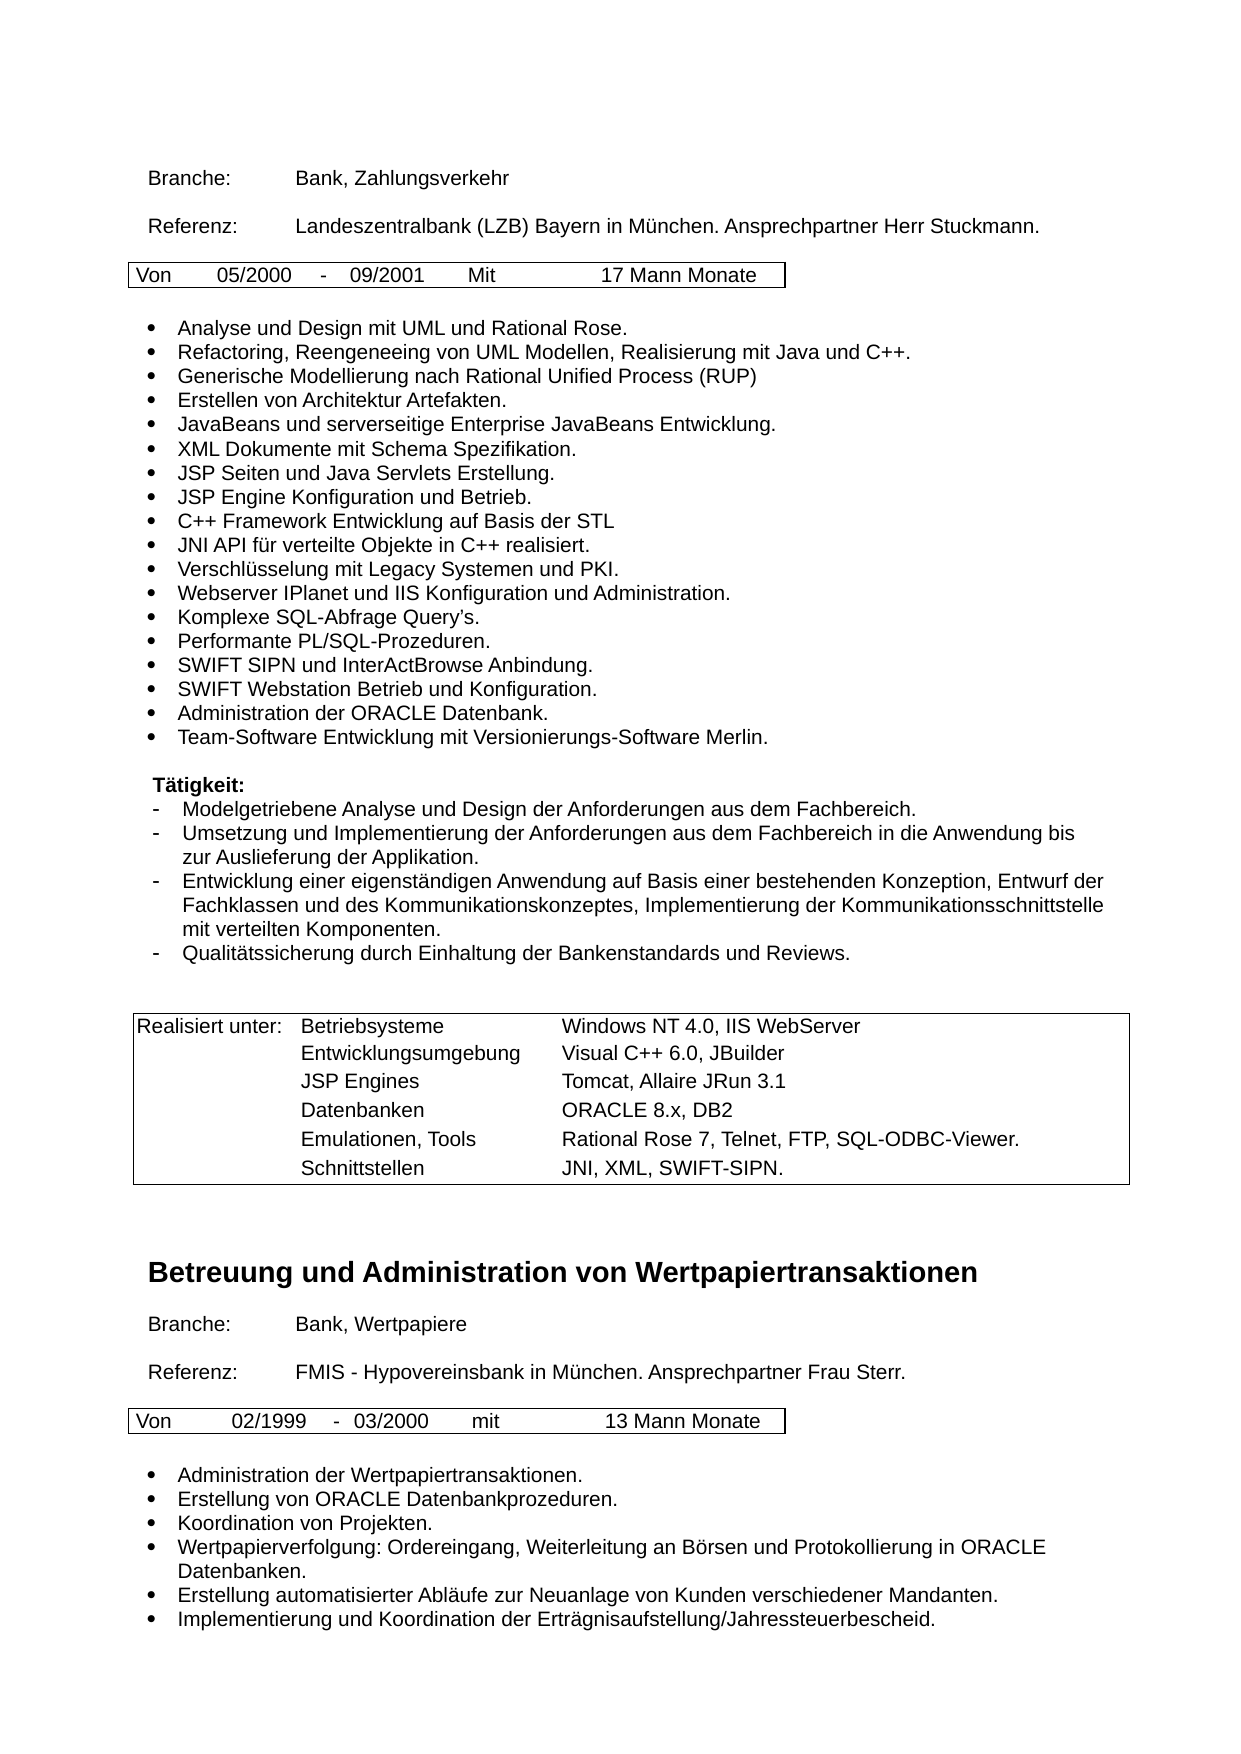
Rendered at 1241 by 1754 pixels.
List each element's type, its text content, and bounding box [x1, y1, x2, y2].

table_cell Rational Rose 7, Telnet, FTP, SQL-ODBC-Viewer. [559, 1127, 1129, 1155]
list Administration der Wertpapiertransaktionen. [148, 1462, 1110, 1486]
table_cell JSP Engines [298, 1069, 558, 1098]
list Entwicklung einer eigenständigen Anwendung auf Basis einer bestehenden Konzeption, Entwurf der Fachklassen und des Kommunikationskonzeptes, Implementierung der Kommunikationsschnittstelle mit verteilten Komponenten. [152, 869, 1110, 941]
text Branche: Bank, Wertpapiere [148, 1312, 1110, 1336]
table_cell [134, 1127, 297, 1155]
table_cell [134, 1069, 297, 1098]
list Erstellen von Architektur Artefakten. [148, 388, 1110, 412]
list Erstellung von ORACLE Datenbankprozeduren. [148, 1486, 1110, 1511]
list JSP Engine Konfiguration und Betrieb. [148, 484, 1110, 508]
table_header Realisiert unter: [134, 1014, 297, 1040]
list Modelgetriebene Analyse und Design der Anforderungen aus dem Fachbereich. [152, 797, 1110, 821]
table_cell Emulationen, Tools [298, 1127, 558, 1155]
table_header Von [129, 263, 209, 287]
list Generische Modellierung nach Rational Unified Process (RUP) [148, 364, 1110, 388]
table_header Windows NT 4.0, IIS WebServer [559, 1014, 1129, 1040]
list Performante PL/SQL-Prozeduren. [148, 629, 1110, 653]
subtitle Betreuung und Administration von Wertpapiertransaktionen [148, 1254, 1110, 1288]
text Referenz: Landeszentralbank (LZB) Bayern in München. Ansprechpartner Herr Stuckmann. [148, 214, 1110, 238]
table_header mit [464, 1409, 597, 1433]
table_header 05/2000 [209, 263, 313, 287]
table_header - [313, 263, 342, 287]
table_header 09/2001 [342, 263, 460, 287]
list Koordination von Projekten. [148, 1511, 1110, 1534]
table_cell Visual C++ 6.0, JBuilder [559, 1040, 1129, 1069]
list Team-Software Entwicklung mit Versionierungs-Software Merlin. [148, 725, 1110, 749]
table_cell [134, 1098, 297, 1127]
table_cell Entwicklungsumgebung [298, 1040, 558, 1069]
table_cell Tomcat, Allaire JRun 3.1 [559, 1069, 1129, 1098]
list Analyse und Design mit UML und Rational Rose. [148, 316, 1110, 340]
text Tätigkeit: [152, 773, 1110, 797]
list SWIFT Webstation Betrieb und Konfiguration. [148, 677, 1110, 701]
list Umsetzung und Implementierung der Anforderungen aus dem Fachbereich in die Anwendung bis zur Auslieferung der Applikation. [152, 821, 1110, 869]
list Refactoring, Reengeneeing von UML Modellen, Realisierung mit Java und C++. [148, 340, 1110, 364]
table_header 13 Mann Monate [597, 1409, 784, 1433]
list JSP Seiten und Java Servlets Erstellung. [148, 460, 1110, 484]
list Erstellung automatisierter Abläufe zur Neuanlage von Kunden verschiedener Mandanten. [148, 1583, 1110, 1607]
list Webserver IPlanet und IIS Konfiguration und Administration. [148, 581, 1110, 605]
text Branche: Bank, Zahlungsverkehr [148, 166, 1110, 190]
table_cell [134, 1040, 297, 1069]
table_cell Datenbanken [298, 1098, 558, 1127]
list Verschlüsselung mit Legacy Systemen und PKI. [148, 557, 1110, 581]
list Qualitätssicherung durch Einhaltung der Bankenstandards und Reviews. [152, 941, 1110, 965]
table_header 17 Mann Monate [593, 263, 784, 287]
table_header Betriebsysteme [298, 1014, 558, 1040]
list Komplexe SQL-Abfrage Query’s. [148, 605, 1110, 629]
list SWIFT SIPN und InterActBrowse Anbindung. [148, 653, 1110, 677]
table_header 03/2000 [346, 1409, 464, 1433]
list JavaBeans und serverseitige Enterprise JavaBeans Entwicklung. [148, 412, 1110, 436]
table_cell JNI, XML, SWIFT-SIPN. [559, 1155, 1129, 1184]
text Referenz: FMIS - Hypovereinsbank in München. Ansprechpartner Frau Sterr. [148, 1360, 1110, 1384]
list Wertpapierverfolgung: Ordereingang, Weiterleitung an Börsen und Protokollierung in ORACLE Datenbanken. [148, 1534, 1110, 1583]
list JNI API für verteilte Objekte in C++ realisiert. [148, 533, 1110, 557]
table_cell Schnittstellen [298, 1155, 558, 1184]
table_header Von [129, 1409, 224, 1433]
table_cell [134, 1155, 297, 1184]
list Implementierung und Koordination der Erträgnisaufstellung/Jahressteuerbescheid. [148, 1607, 1110, 1631]
list C++ Framework Entwicklung auf Basis der STL [148, 508, 1110, 533]
table_header Mit [460, 263, 593, 287]
table_header - [326, 1409, 346, 1433]
list Administration der ORACLE Datenbank. [148, 701, 1110, 725]
list XML Dokumente mit Schema Spezifikation. [148, 436, 1110, 460]
table_cell ORACLE 8.x, DB2 [559, 1098, 1129, 1127]
table_header 02/1999 [224, 1409, 326, 1433]
